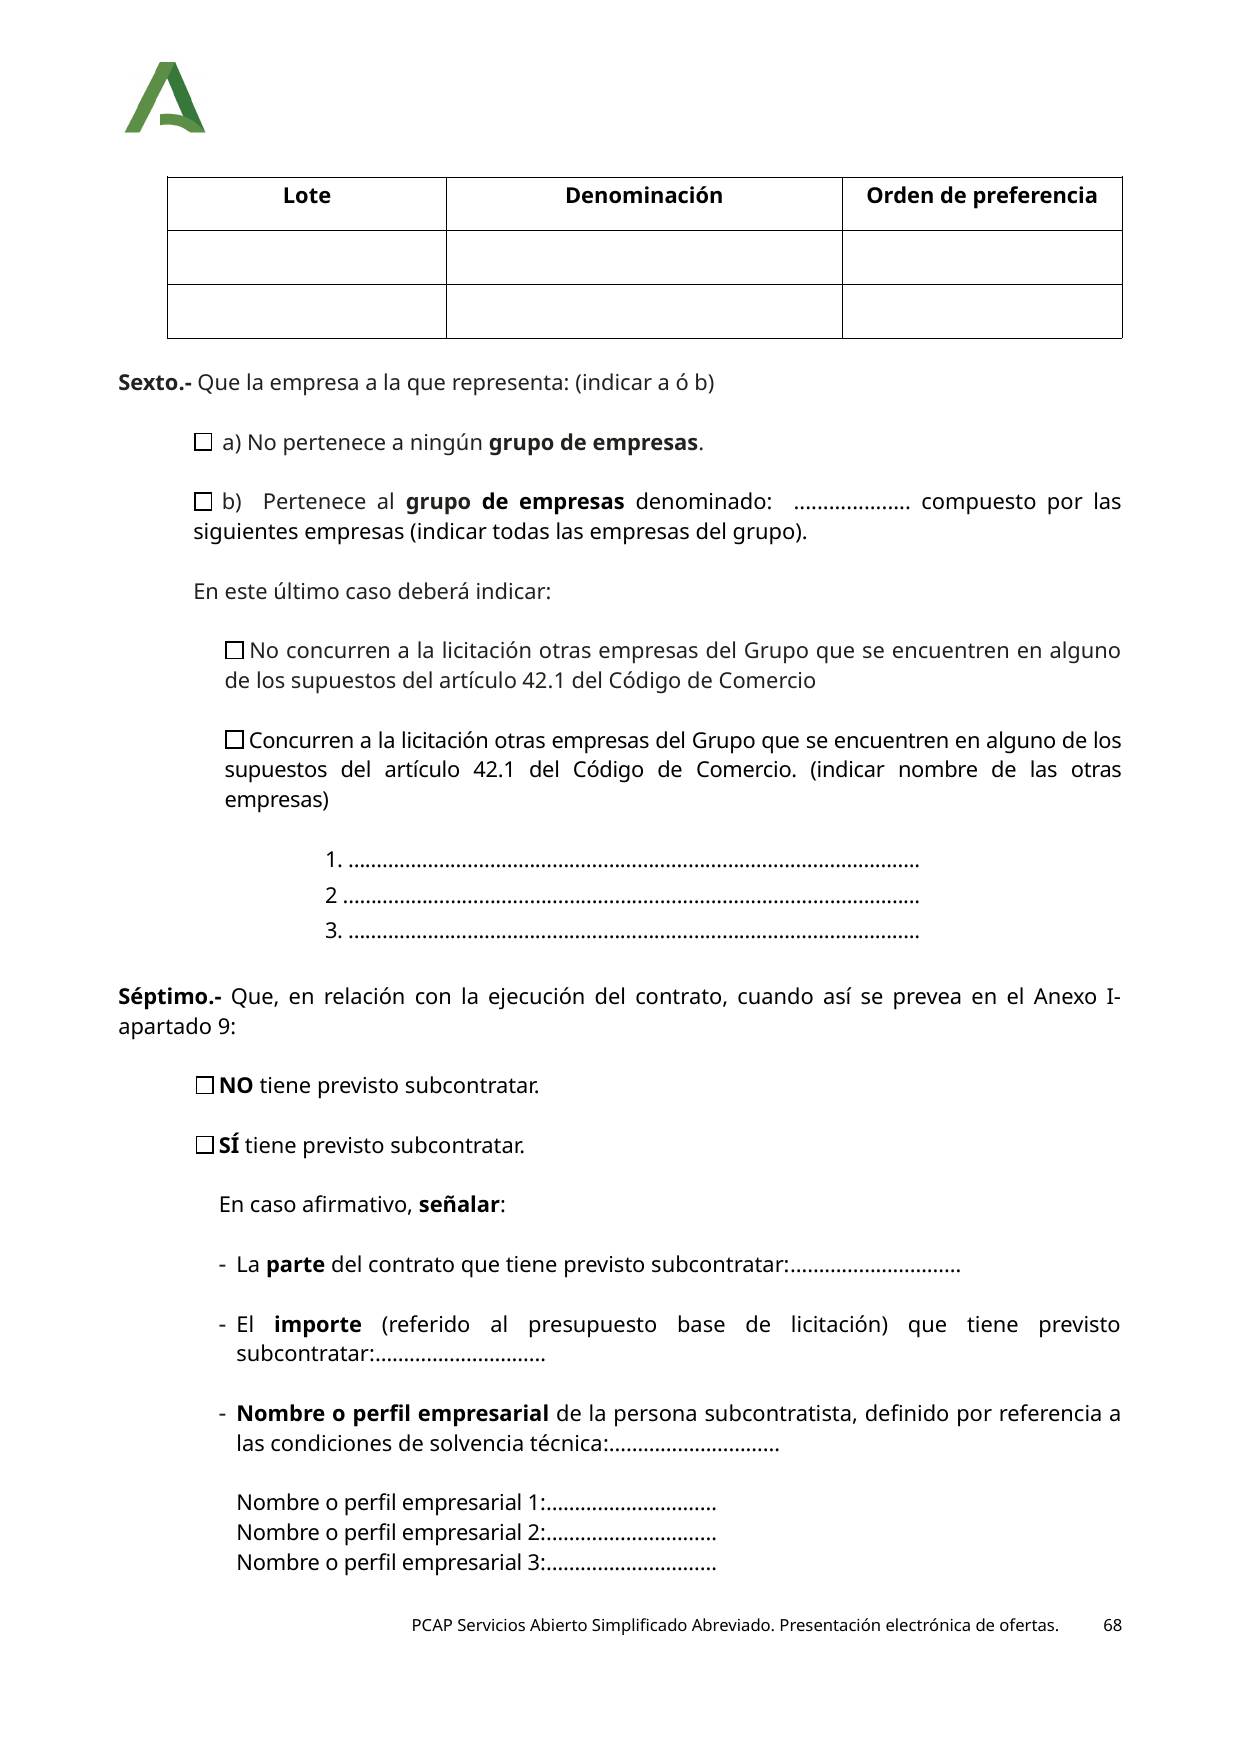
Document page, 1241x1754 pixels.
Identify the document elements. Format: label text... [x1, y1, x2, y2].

text Nombre o perfil empresarial 1:………………………… [236, 1487, 1122, 1517]
table_cell [843, 231, 1122, 284]
list b) Pertenece al grupo de empresas denominado: .................... compuesto por las siguientes empresas (indicar todas las empresas del grupo). [156, 486, 1122, 546]
list a) No pertenece a ningún grupo de empresas. [156, 427, 1122, 457]
list Nombre o perfil empresarial de la persona subcontratista, definido por referencia a las condiciones de solvencia técnica:………………………… [218, 1398, 1122, 1457]
text Nombre o perfil empresarial 2:………………………… [236, 1517, 1122, 1547]
list La parte del contrato que tiene previsto subcontratar:………………………… [218, 1249, 1122, 1279]
text 2 ………………………………………………………………………………………... [325, 879, 1122, 909]
list Séptimo.- Que, en relación con la ejecución del contrato, cuando así se prevea en el Anexo I-apartado 9: [118, 981, 1122, 1040]
table_header Orden de preferencia [843, 178, 1122, 230]
table_cell [168, 231, 446, 284]
picture [120, 57, 210, 137]
list 3. ……………………………………………………………………………………….. [325, 915, 1122, 945]
table_cell [447, 285, 842, 338]
table_header Denominación [447, 178, 842, 230]
table_cell [168, 285, 446, 338]
text SÍ tiene previsto subcontratar. [195, 1130, 1122, 1159]
text NO tiene previsto subcontratar. [195, 1070, 1122, 1100]
text Nombre o perfil empresarial 3:………………………… [236, 1547, 1122, 1577]
list Sexto.- Que la empresa a la que representa: (indicar a ó b) [118, 367, 1122, 397]
list Concurren a la licitación otras empresas del Grupo que se encuentren en alguno de los supuestos del artículo 42.1 del Código de Comercio. (indicar nombre de las otras empresas) [189, 725, 1122, 814]
list El importe (referido al presupuesto base de licitación) que tiene previsto subcontratar:………………………… [218, 1308, 1122, 1368]
table_cell [447, 231, 842, 284]
table_cell [843, 285, 1122, 338]
text En caso afirmativo, señalar: [159, 1189, 1122, 1219]
list En este último caso deberá indicar: [156, 576, 1122, 606]
list No concurren a la licitación otras empresas del Grupo que se encuentren en alguno de los supuestos del artículo 42.1 del Código de Comercio [189, 635, 1122, 695]
table_header Lote [168, 178, 446, 230]
text 1. ……………………………………………………………………………………….. [325, 844, 1122, 874]
